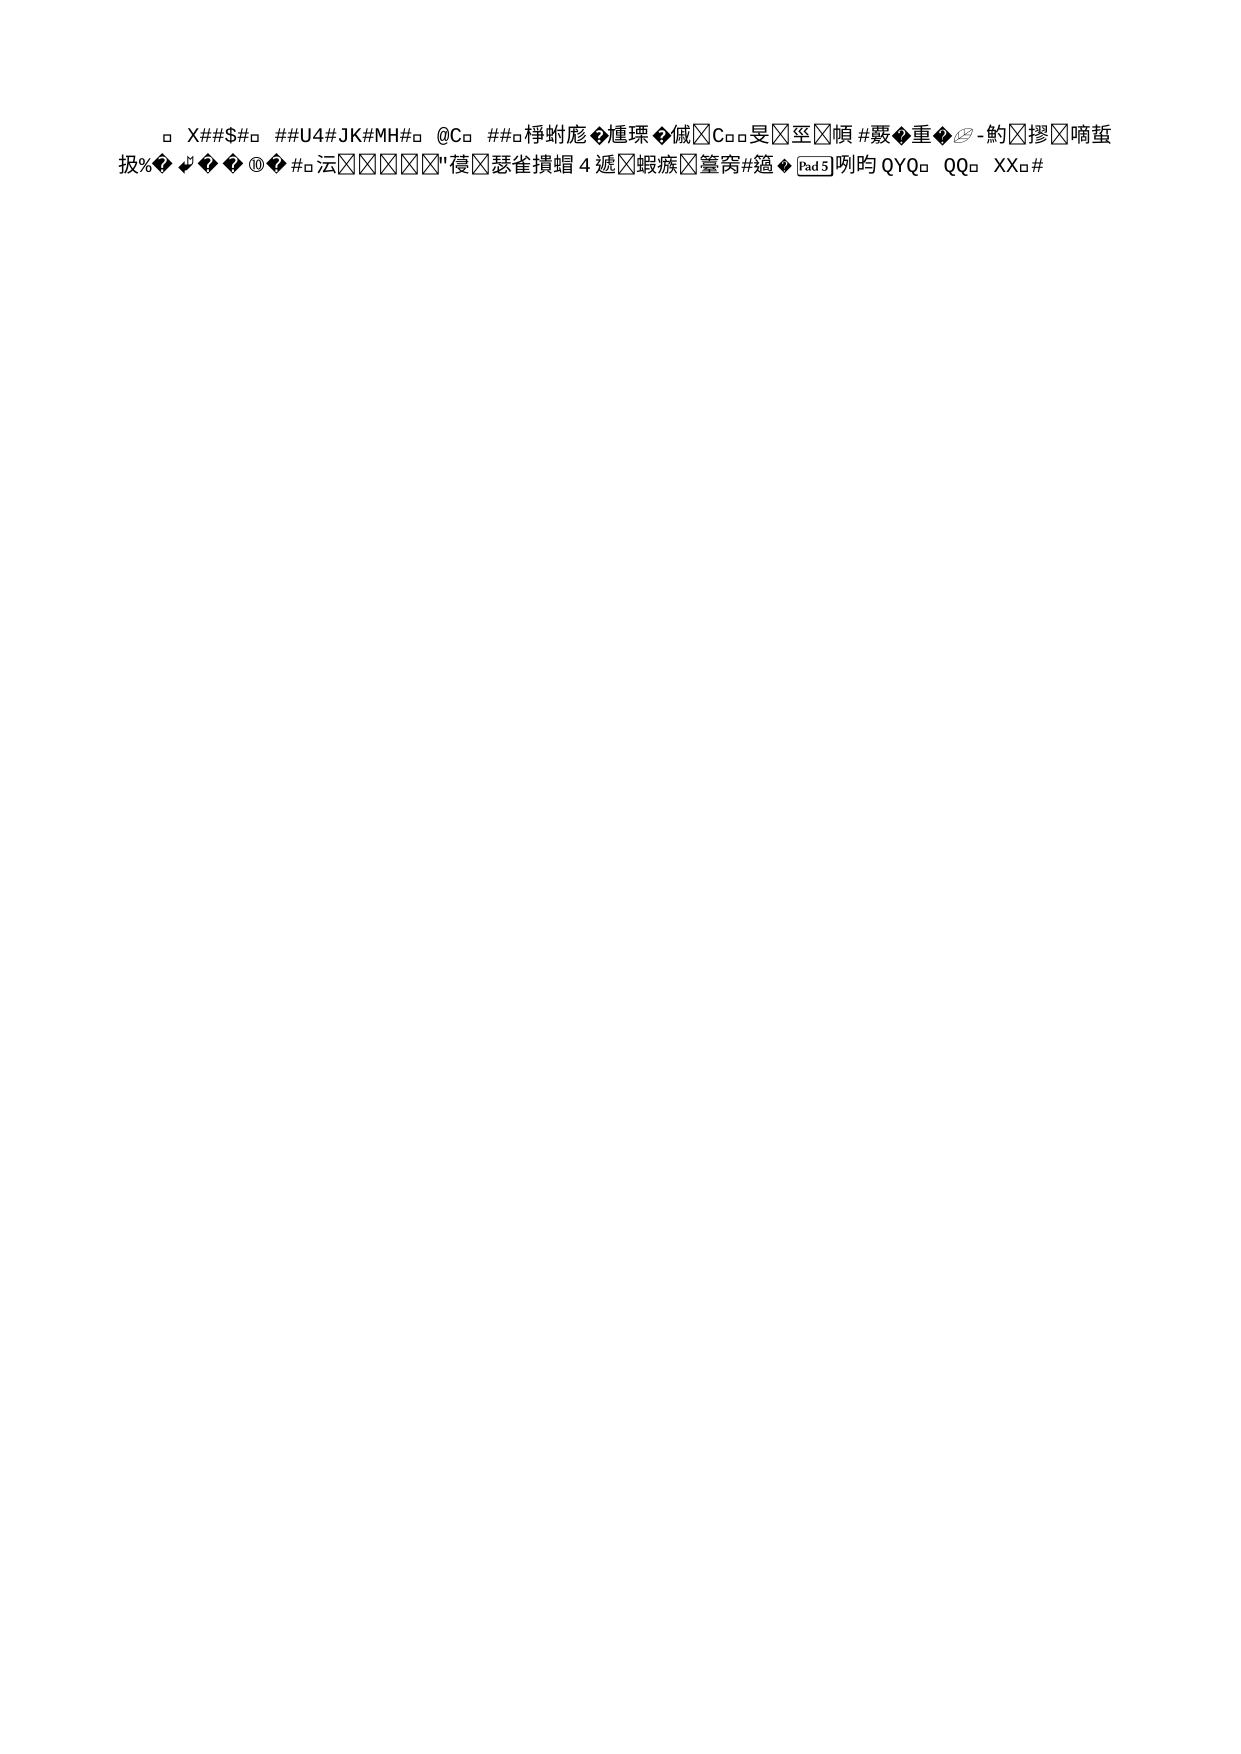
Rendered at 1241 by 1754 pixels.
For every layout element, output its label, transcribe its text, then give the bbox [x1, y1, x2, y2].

text �X##$#�##U4#JK#MH#�@C�##棦蚹庬�尰瑮�傶C旻�巠幁#覈�重�-魡�摎�嘀蜇扱%����#沄����"葠瑟雀撌蝐4遞�蝦瘯�籉窉#簻�咧昀QYQ�QQ�XX# [118, 118, 1122, 179]
